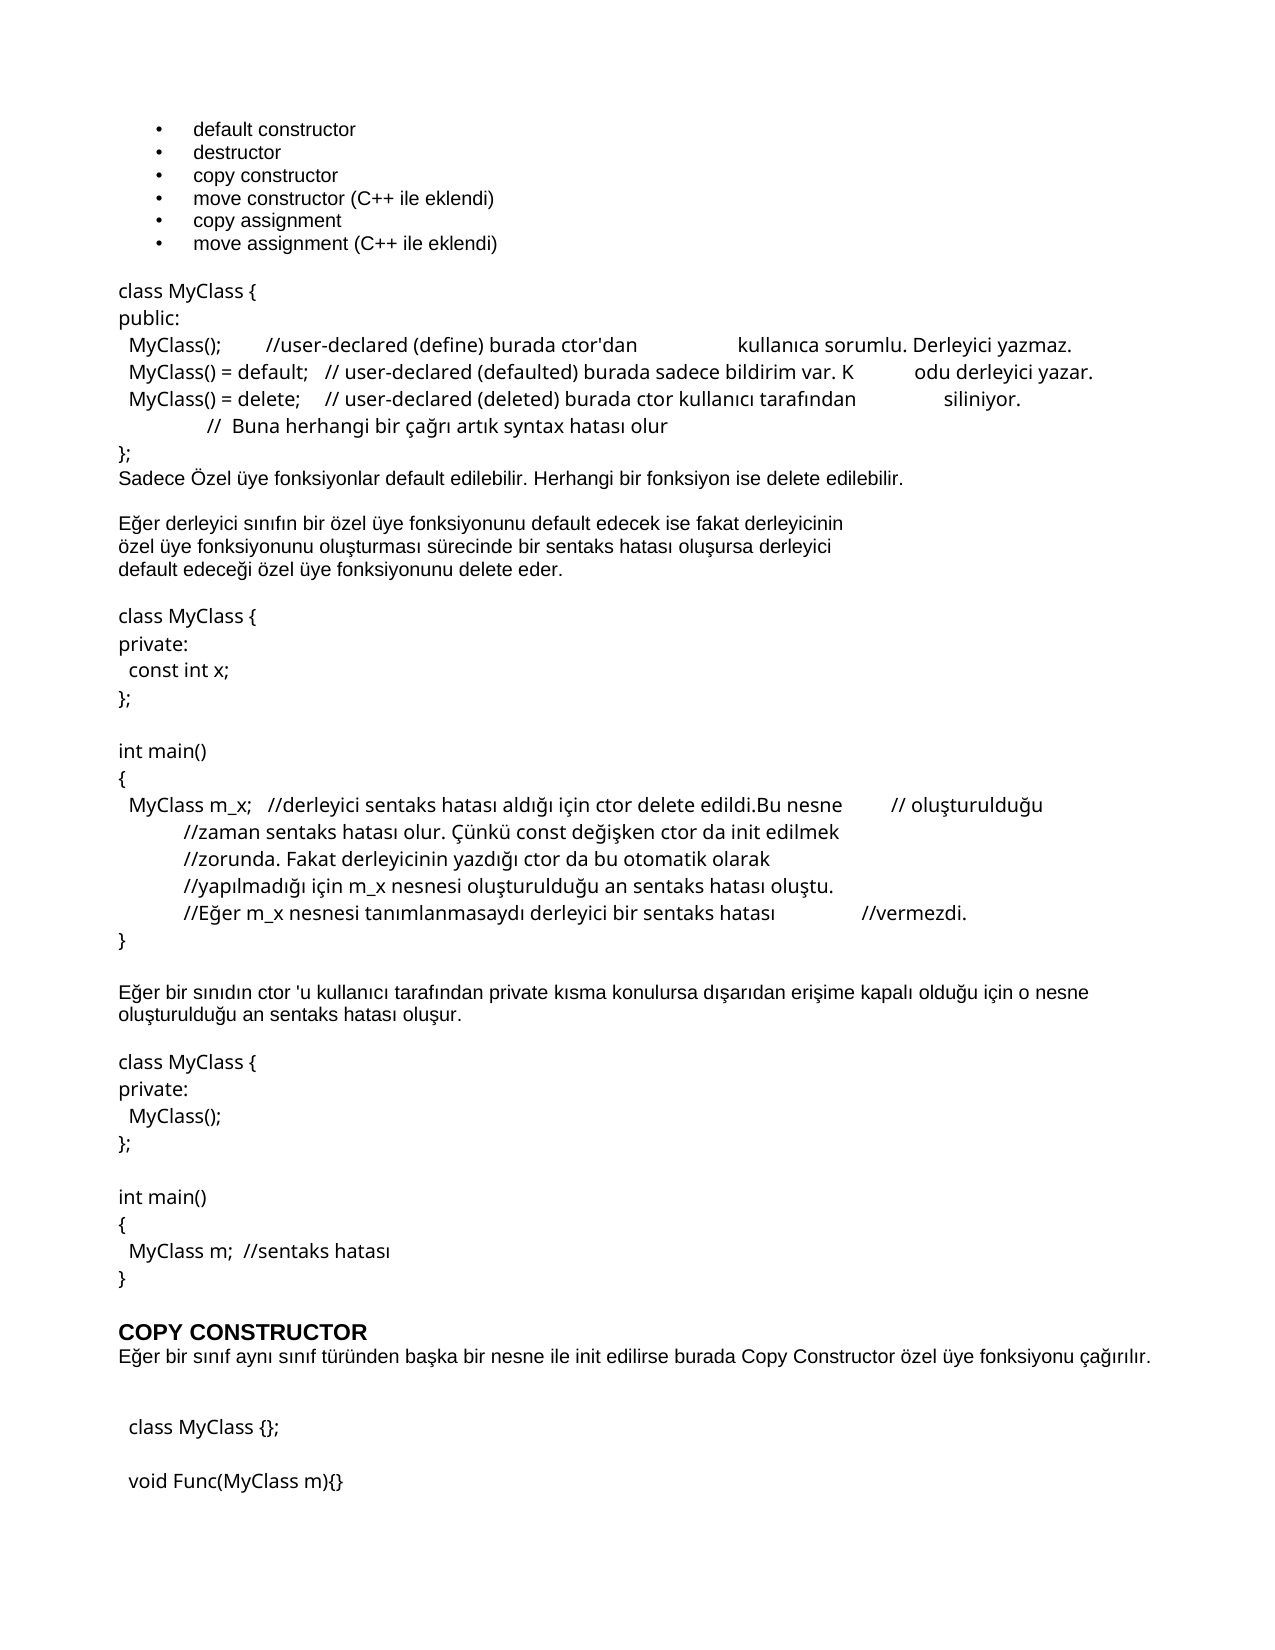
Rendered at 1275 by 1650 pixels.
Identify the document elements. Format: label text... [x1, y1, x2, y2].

text class MyClass { [118, 1049, 1157, 1076]
text const int x; [118, 657, 1157, 684]
text //zaman sentaks hatası olur. Çünkü const değişken ctor da init edilmek [118, 819, 1157, 846]
text { [118, 765, 1157, 792]
text int main() [118, 1183, 1157, 1211]
text Eğer bir sınıdın ctor 'u kullanıcı tarafından private kısma konulursa dışarıdan erişime kapalı olduğu için o nesne oluşturulduğu an sentaks hatası oluşur. [118, 981, 1157, 1026]
text MyClass() = default; // user-declared (defaulted) burada sadece bildirim var. K odu derleyici yazar. [118, 359, 1157, 386]
text //Eğer m_x nesnesi tanımlanmasaydı derleyici bir sentaks hatası //vermezdi. [118, 899, 1157, 927]
text void Func(MyClass m){} [118, 1467, 1157, 1494]
text // Buna herhangi bir çağrı artık syntax hatası olur [118, 413, 1157, 439]
list move assignment (C++ ile eklendi) [156, 232, 1157, 255]
text MyClass() = delete; // user-declared (deleted) burada ctor kullanıcı tarafından siliniyor. [118, 386, 1157, 413]
text } [118, 927, 1157, 953]
list copy constructor [156, 164, 1157, 187]
text //zorunda. Fakat derleyicinin yazdığı ctor da bu otomatik olarak [118, 846, 1157, 873]
text Sadece Özel üye fonksiyonlar default edilebilir. Herhangi bir fonksiyon ise delete edilebilir. [118, 467, 1157, 489]
text { [118, 1211, 1157, 1237]
text özel üye fonksiyonunu oluşturması sürecinde bir sentaks hatası oluşursa derleyici [118, 535, 1157, 557]
text Eğer bir sınıf aynı sınıf türünden başka bir nesne ile init edilirse burada Copy Constructor özel üye fonksiyonu çağırılır. [118, 1345, 1157, 1367]
text } [118, 1264, 1157, 1291]
list destructor [156, 141, 1157, 164]
text MyClass m; //sentaks hatası [118, 1237, 1157, 1264]
text }; [118, 684, 1157, 711]
text class MyClass {}; [118, 1413, 1157, 1440]
text class MyClass { [118, 278, 1157, 305]
text MyClass m_x; //derleyici sentaks hatası aldığı için ctor delete edildi.Bu nesne // oluşturulduğu [118, 792, 1157, 819]
text }; [118, 439, 1157, 467]
text int main() [118, 738, 1157, 765]
text MyClass(); [118, 1103, 1157, 1129]
text }; [118, 1129, 1157, 1157]
text //yapılmadığı için m_x nesnesi oluşturulduğu an sentaks hatası oluştu. [118, 873, 1157, 899]
text Eğer derleyici sınıfın bir özel üye fonksiyonunu default edecek ise fakat derleyicinin [118, 512, 1157, 535]
text public: [118, 305, 1157, 332]
text COPY CONSTRUCTOR [118, 1318, 1157, 1345]
text default edeceği özel üye fonksiyonunu delete eder. [118, 557, 1157, 580]
list copy assignment [156, 209, 1157, 232]
text private: [118, 1076, 1157, 1103]
list default constructor [156, 118, 1157, 141]
text MyClass(); //user-declared (define) burada ctor'dan kullanıca sorumlu. Derleyici yazmaz. [118, 332, 1157, 359]
list move constructor (C++ ile eklendi) [156, 187, 1157, 209]
text private: [118, 630, 1157, 657]
text class MyClass { [118, 603, 1157, 630]
